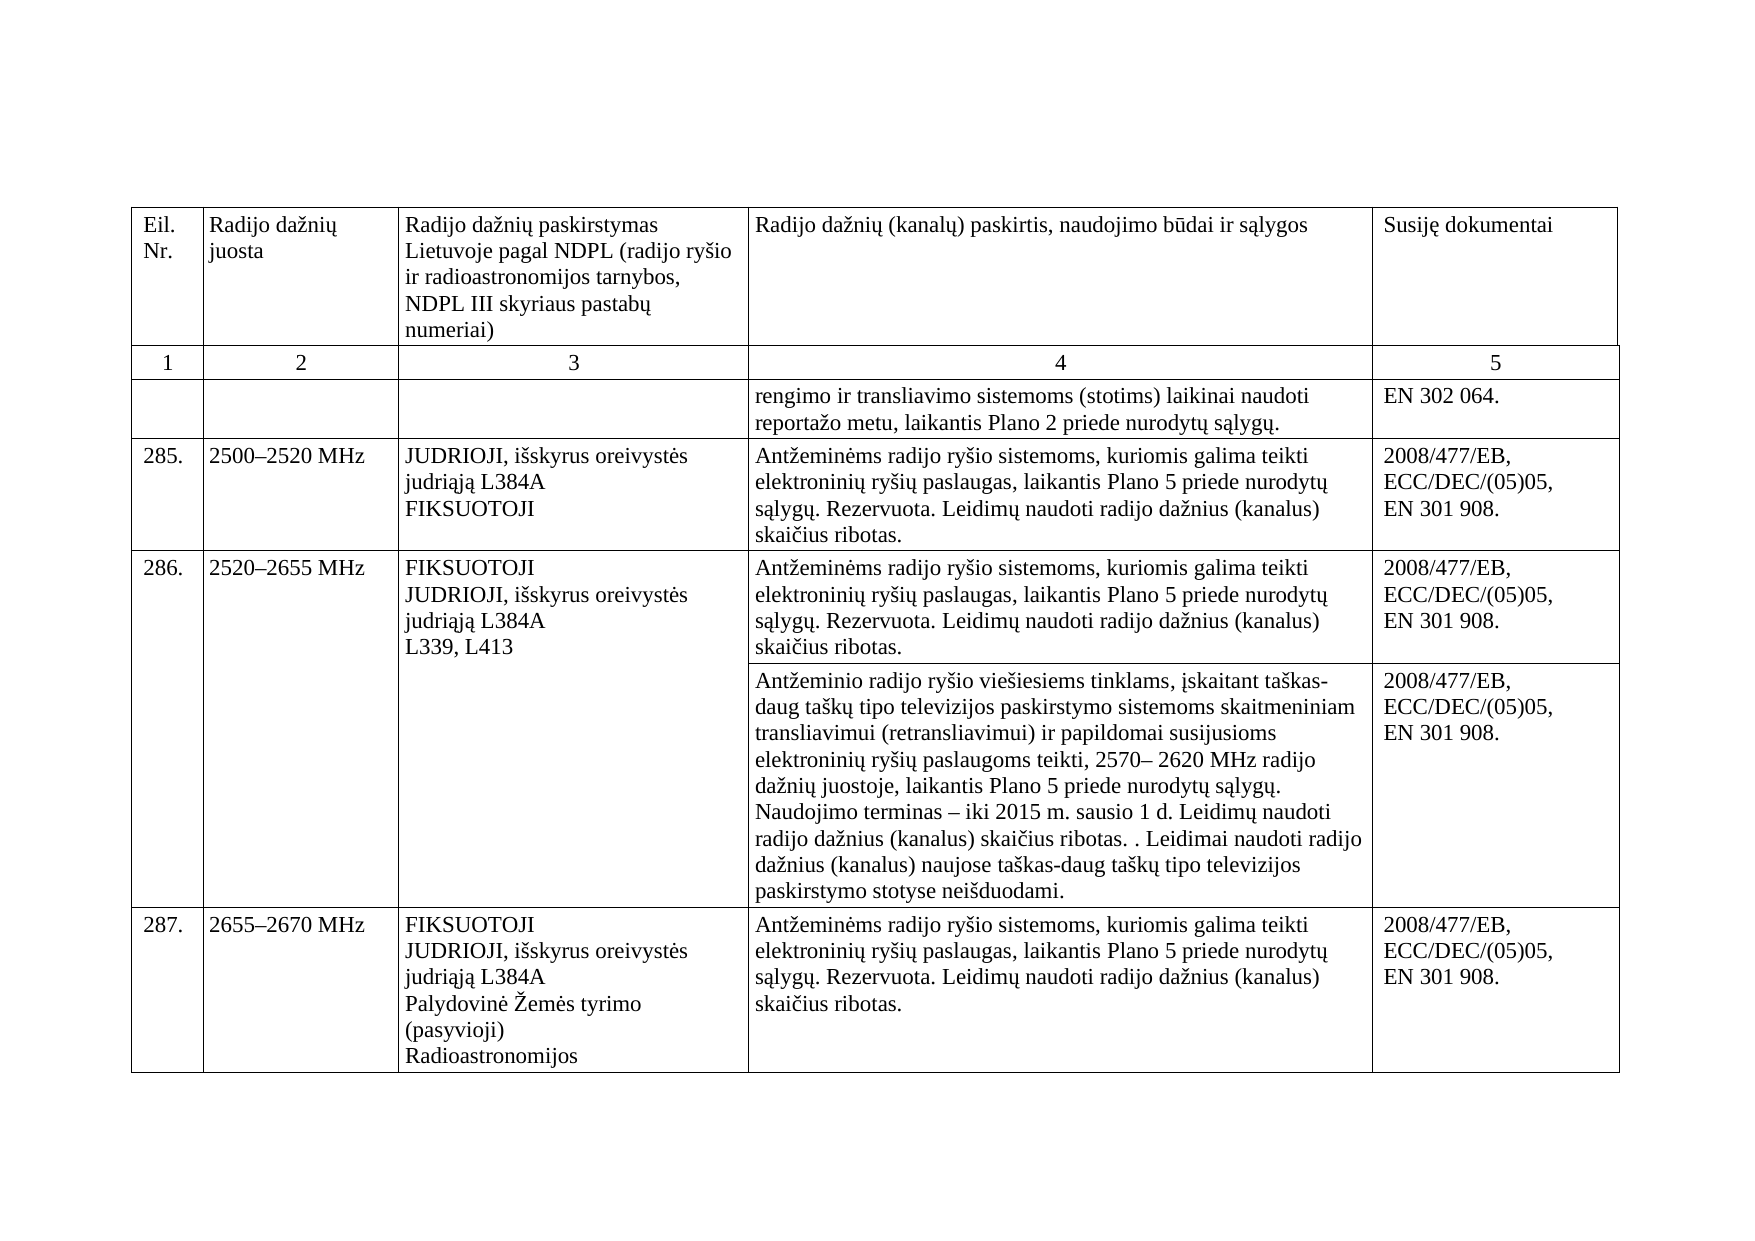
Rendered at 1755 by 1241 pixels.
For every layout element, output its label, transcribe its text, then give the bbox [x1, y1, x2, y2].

table_cell 2655–2670 MHz [204, 908, 398, 1072]
table_cell Antžeminėms radijo ryšio sistemoms, kuriomis galima teikti elektroninių ryšių paslaugas, laikantis Plano 5 priede nurodytų sąlygų. Rezervuota. Leidimų naudoti radijo dažnius (kanalus) skaičius ribotas. [749, 551, 1372, 663]
table_cell Antžeminėms radijo ryšio sistemoms, kuriomis galima teikti elektroninių ryšių paslaugas, laikantis Plano 5 priede nurodytų sąlygų. Rezervuota. Leidimų naudoti radijo dažnius (kanalus) skaičius ribotas. [749, 908, 1372, 1072]
table_cell 2008/477/EB, ECC/DEC/(05)05, EN 301 908. [1373, 551, 1619, 663]
table_cell 2520–2655 MHz [204, 551, 398, 907]
table_cell 2008/477/EB, ECC/DEC/(05)05, EN 301 908. [1373, 439, 1619, 550]
table_cell 2008/477/EB, ECC/DEC/(05)05, EN 301 908. [1373, 664, 1619, 907]
table_cell 3 [399, 346, 748, 378]
table_cell FIKSUOTOJI JUDRIOJI, išskyrus oreivystės judriąją L384A L339, L413 [399, 551, 748, 907]
table_cell EN 302 064. [1373, 380, 1619, 438]
table_cell JUDRIOJI, išskyrus oreivystės judriąją L384A FIKSUOTOJI [399, 439, 748, 550]
table_header Susiję dokumentai [1373, 208, 1617, 345]
table_header Radijo dažnių juosta [204, 208, 398, 345]
table_cell [399, 380, 748, 438]
table_cell 285. [132, 439, 203, 550]
table_cell 286. [132, 551, 203, 907]
table_cell 5 [1373, 346, 1619, 378]
table_cell 2008/477/EB, ECC/DEC/(05)05, EN 301 908. [1373, 908, 1619, 1072]
table_cell 4 [749, 346, 1372, 378]
table_cell rengimo ir transliavimo sistemoms (stotims) laikinai naudoti reportažo metu, laikantis Plano 2 priede nurodytų sąlygų. [749, 380, 1372, 438]
table_cell [132, 380, 203, 438]
table_header Radijo dažnių (kanalų) paskirtis, naudojimo būdai ir sąlygos [749, 208, 1372, 345]
table_header Radijo dažnių paskirstymas Lietuvoje pagal NDPL (radijo ryšio ir radioastronomijos tarnybos, NDPL III skyriaus pastabų numeriai) [399, 208, 748, 345]
table_cell Antžeminėms radijo ryšio sistemoms, kuriomis galima teikti elektroninių ryšių paslaugas, laikantis Plano 5 priede nurodytų sąlygų. Rezervuota. Leidimų naudoti radijo dažnius (kanalus) skaičius ribotas. [749, 439, 1372, 550]
table_cell 2500–2520 MHz [204, 439, 398, 550]
table_cell FIKSUOTOJI JUDRIOJI, išskyrus oreivystės judriąją L384A Palydovinė Žemės tyrimo (pasyvioji) Radioastronomijos [399, 908, 748, 1072]
table_cell 2 [204, 346, 398, 378]
table_cell 287. [132, 908, 203, 1072]
table_cell [204, 380, 398, 438]
table_header Eil. Nr. [132, 208, 203, 345]
table_cell 1 [132, 346, 203, 378]
table_cell Antžeminio radijo ryšio viešiesiems tinklams, įskaitant taškas-daug taškų tipo televizijos paskirstymo sistemoms skaitmeniniam transliavimui (retransliavimui) ir papildomai susijusioms elektroninių ryšių paslaugoms teikti, 2570– 2620 MHz radijo dažnių juostoje, laikantis Plano 5 priede nurodytų sąlygų. Naudojimo terminas – iki 2015 m. sausio 1 d. Leidimų naudoti radijo dažnius (kanalus) skaičius ribotas. . Leidimai naudoti radijo dažnius (kanalus) naujose taškas-daug taškų tipo televizijos paskirstymo stotyse neišduodami. [749, 664, 1372, 907]
